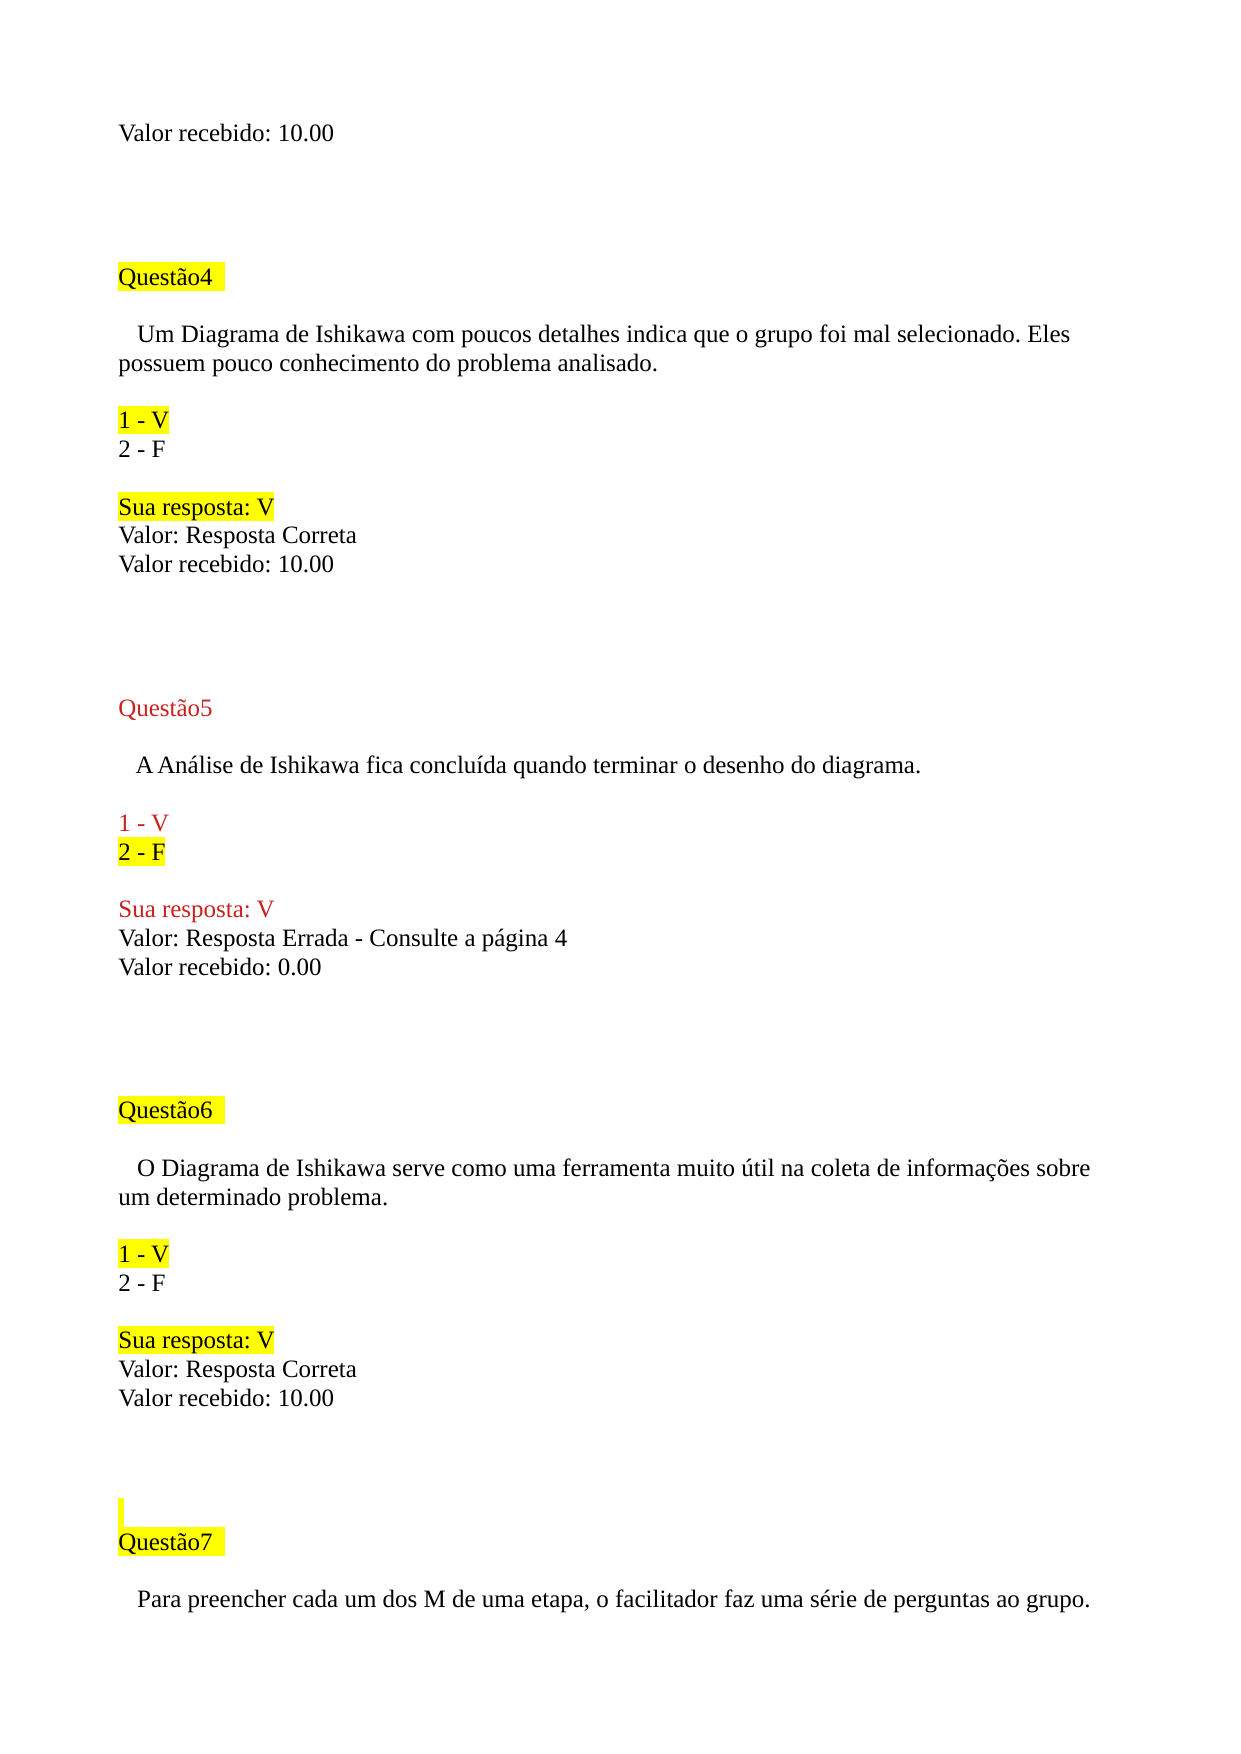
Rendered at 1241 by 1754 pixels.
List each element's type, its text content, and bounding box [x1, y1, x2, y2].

text Questão7 [118, 1527, 1122, 1556]
text Sua resposta: V [118, 894, 1122, 923]
text Para preencher cada um dos M de uma etapa, o facilitador faz uma série de perguntas ao grupo. [118, 1584, 1122, 1613]
text Questão5 [118, 693, 1122, 722]
text 2 - F [118, 837, 1122, 866]
text Sua resposta: V [118, 1326, 1122, 1354]
text 1 - V [118, 406, 1122, 434]
text O Diagrama de Ishikawa serve como uma ferramenta muito útil na coleta de informações sobre um determinado problema. [118, 1153, 1122, 1211]
text Valor recebido: 0.00 [118, 952, 1122, 981]
text Valor: Resposta Correta [118, 521, 1122, 549]
text Sua resposta: V [118, 492, 1122, 521]
text Valor: Resposta Errada - Consulte a página 4 [118, 923, 1122, 952]
text Valor recebido: 10.00 [118, 118, 1122, 147]
text Valor recebido: 10.00 [118, 549, 1122, 578]
text Questão6 [118, 1096, 1122, 1124]
text Um Diagrama de Ishikawa com poucos detalhes indica que o grupo foi mal selecionado. Eles possuem pouco conhecimento do problema analisado. [118, 319, 1122, 377]
text Valor: Resposta Correta [118, 1354, 1122, 1383]
text 1 - V [118, 1239, 1122, 1268]
text Valor recebido: 10.00 [118, 1383, 1122, 1412]
text 2 - F [118, 434, 1122, 463]
text A Análise de Ishikawa fica concluída quando terminar o desenho do diagrama. [118, 751, 1122, 779]
text Questão4 [118, 262, 1122, 291]
text 2 - F [118, 1268, 1122, 1297]
text 1 - V [118, 808, 1122, 837]
